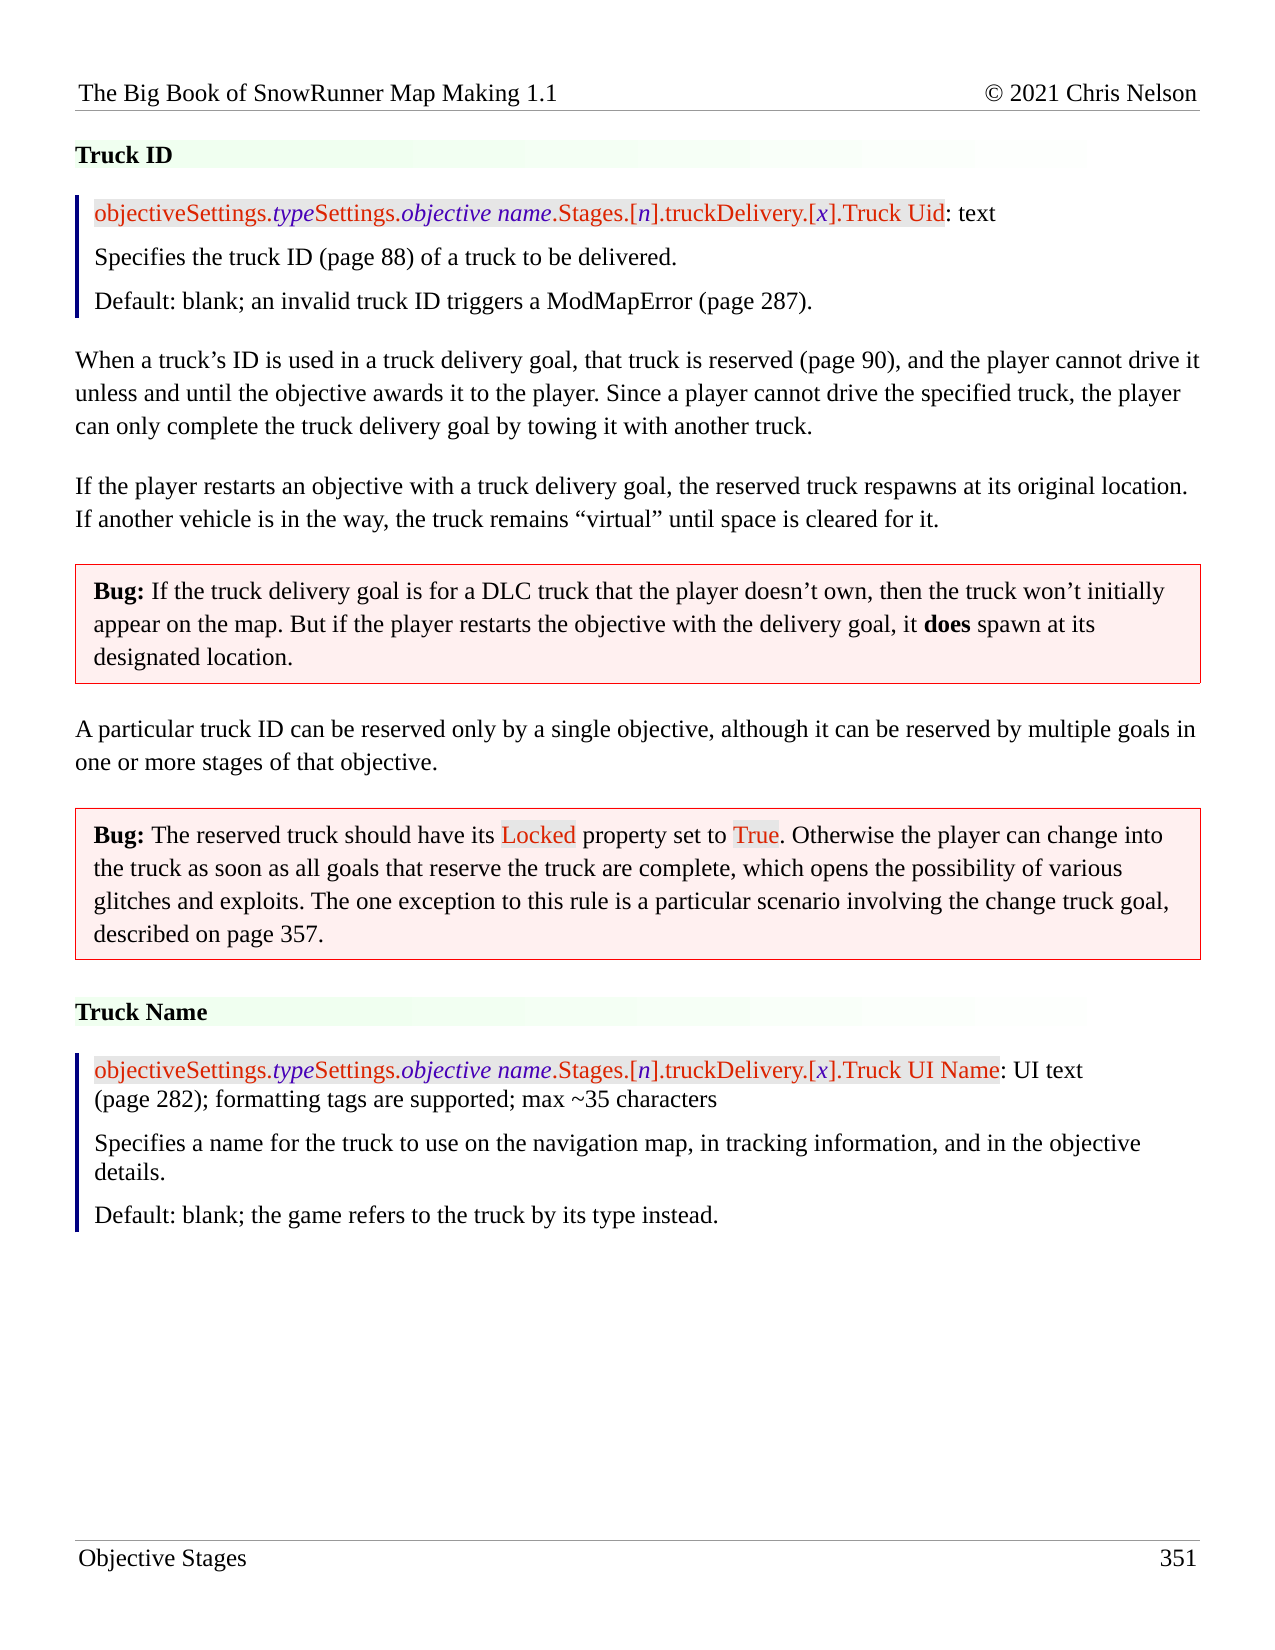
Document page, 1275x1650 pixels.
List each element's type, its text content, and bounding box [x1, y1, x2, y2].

subtitle Truck ID [75, 140, 1200, 168]
text When a truck’s ID is used in a truck delivery goal, that truck is reserved (page 90), and the player cannot drive it unless and until the objective awards it to the player. Since a player cannot drive the specified truck, the player can only complete the truck delivery goal by towing it with another truck. [75, 345, 1200, 439]
text If the player restarts an objective with a truck delivery goal, the reserved truck respawns at its original location. If another vehicle is in the way, the truck remains “virtual” until space is cleared for it. [75, 471, 1200, 532]
text objectiveSettings.typeSettings.objective name.Stages.[n].truckDelivery.[x].Truck UI Name: UI text (page 282); formatting tags are supported; max ~35 characters [79, 1053, 1200, 1113]
list If the truck delivery goal is for a DLC truck that the player doesn’t own, then the truck won’t initially appear on the map. But if the player restarts the objective with the delivery goal, it does spawn at its designated location. [76, 565, 1200, 683]
text A particular truck ID can be reserved only by a single objective, although it can be reserved by multiple goals in one or more stages of that objective. [75, 714, 1200, 776]
text Specifies a name for the truck to use on the navigation map, in tracking information, and in the objective details. [79, 1125, 1200, 1186]
list The reserved truck should have its Locked property set to True. Otherwise the player can change into the truck as soon as all goals that reserve the truck are complete, which opens the possibility of various glitches and exploits. The one exception to this rule is a particular scenario involving the change truck goal, described on page 357. [76, 809, 1200, 959]
text Default: blank; the game refers to the truck by its type instead. [79, 1198, 1200, 1232]
subtitle Truck Name [75, 997, 1200, 1026]
text objectiveSettings.typeSettings.objective name.Stages.[n].truckDelivery.[x].Truck Uid: text [79, 195, 1200, 227]
text Specifies the truck ID (page 88) of a truck to be delivered. [79, 239, 1200, 271]
text Default: blank; an invalid truck ID triggers a ModMapError (page 287). [79, 283, 1200, 318]
